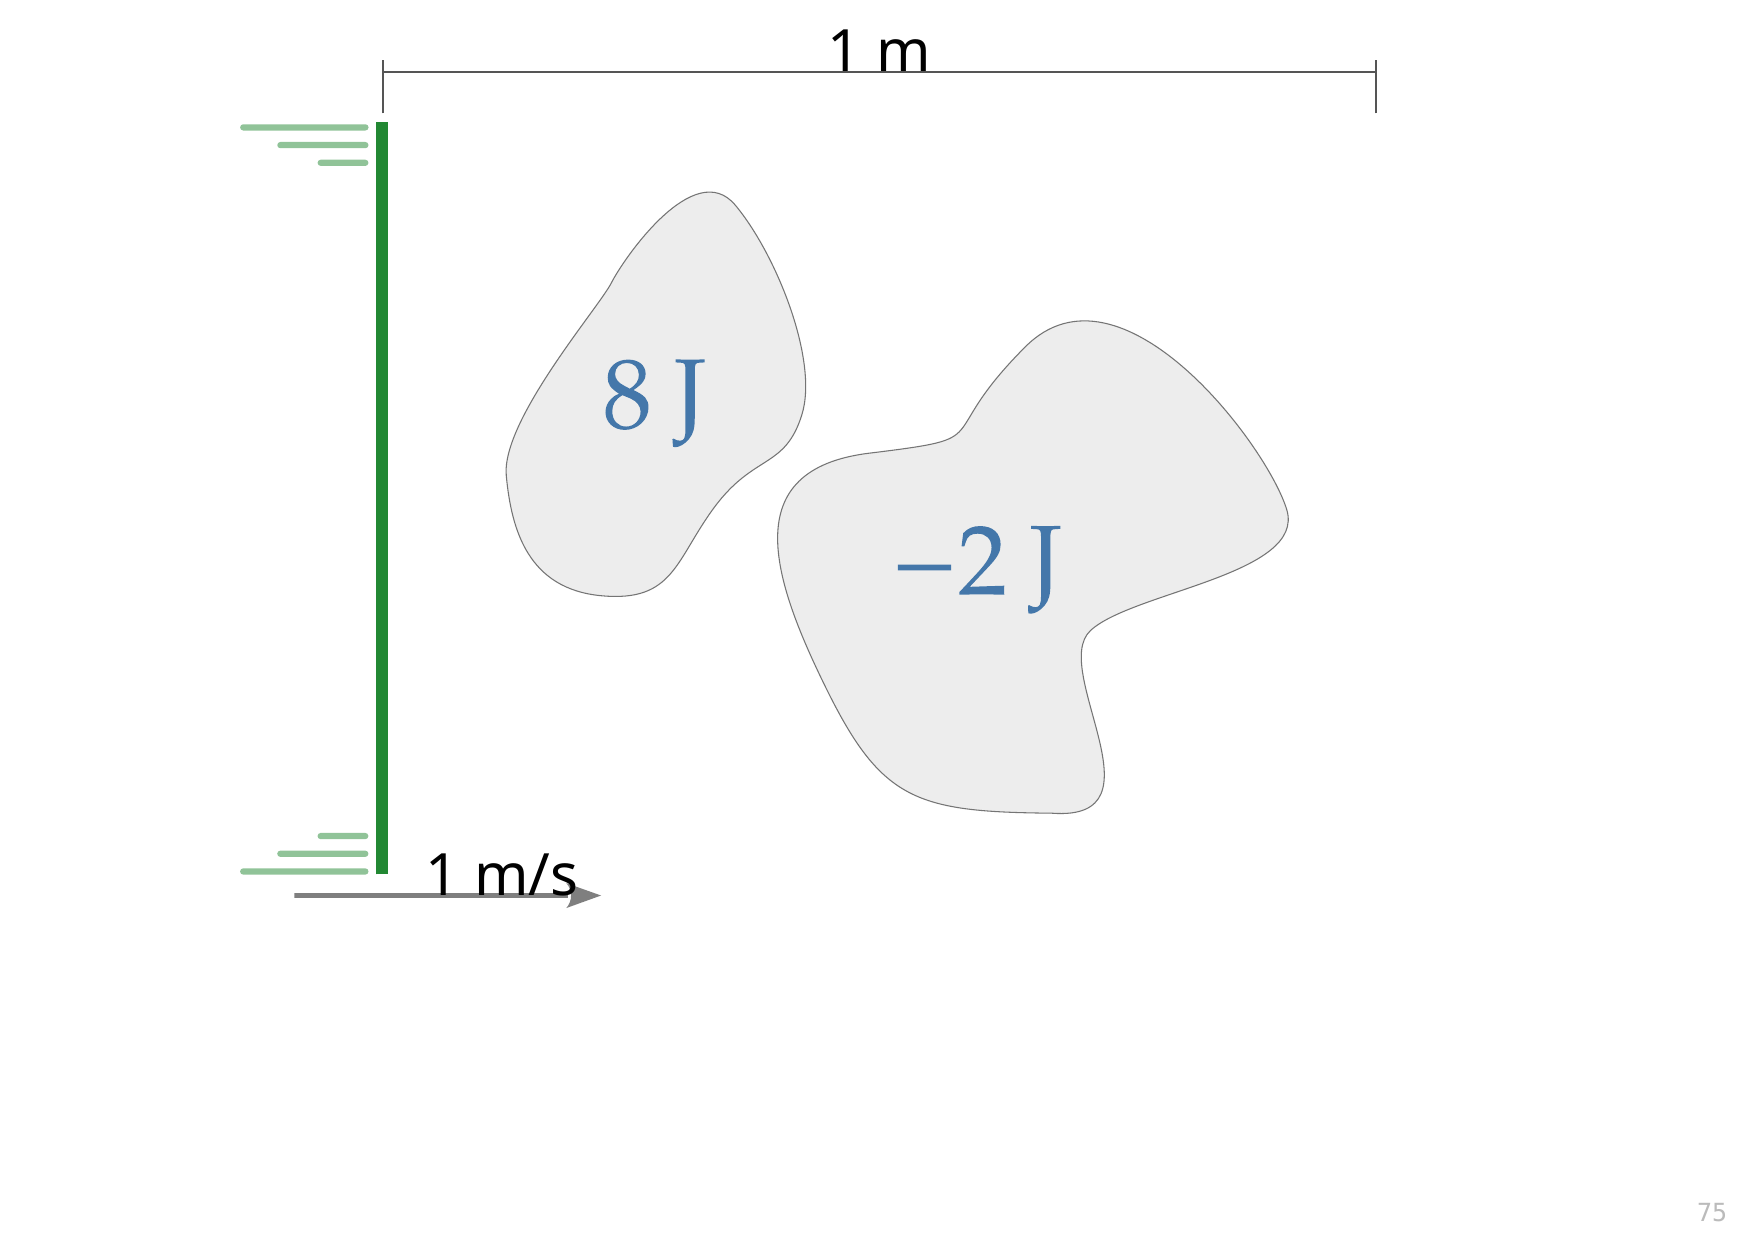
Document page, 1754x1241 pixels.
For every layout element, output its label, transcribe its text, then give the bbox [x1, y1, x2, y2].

text_box [777, 320, 1289, 814]
text_box 1 m/s [410, 825, 596, 899]
text_box [506, 192, 806, 597]
